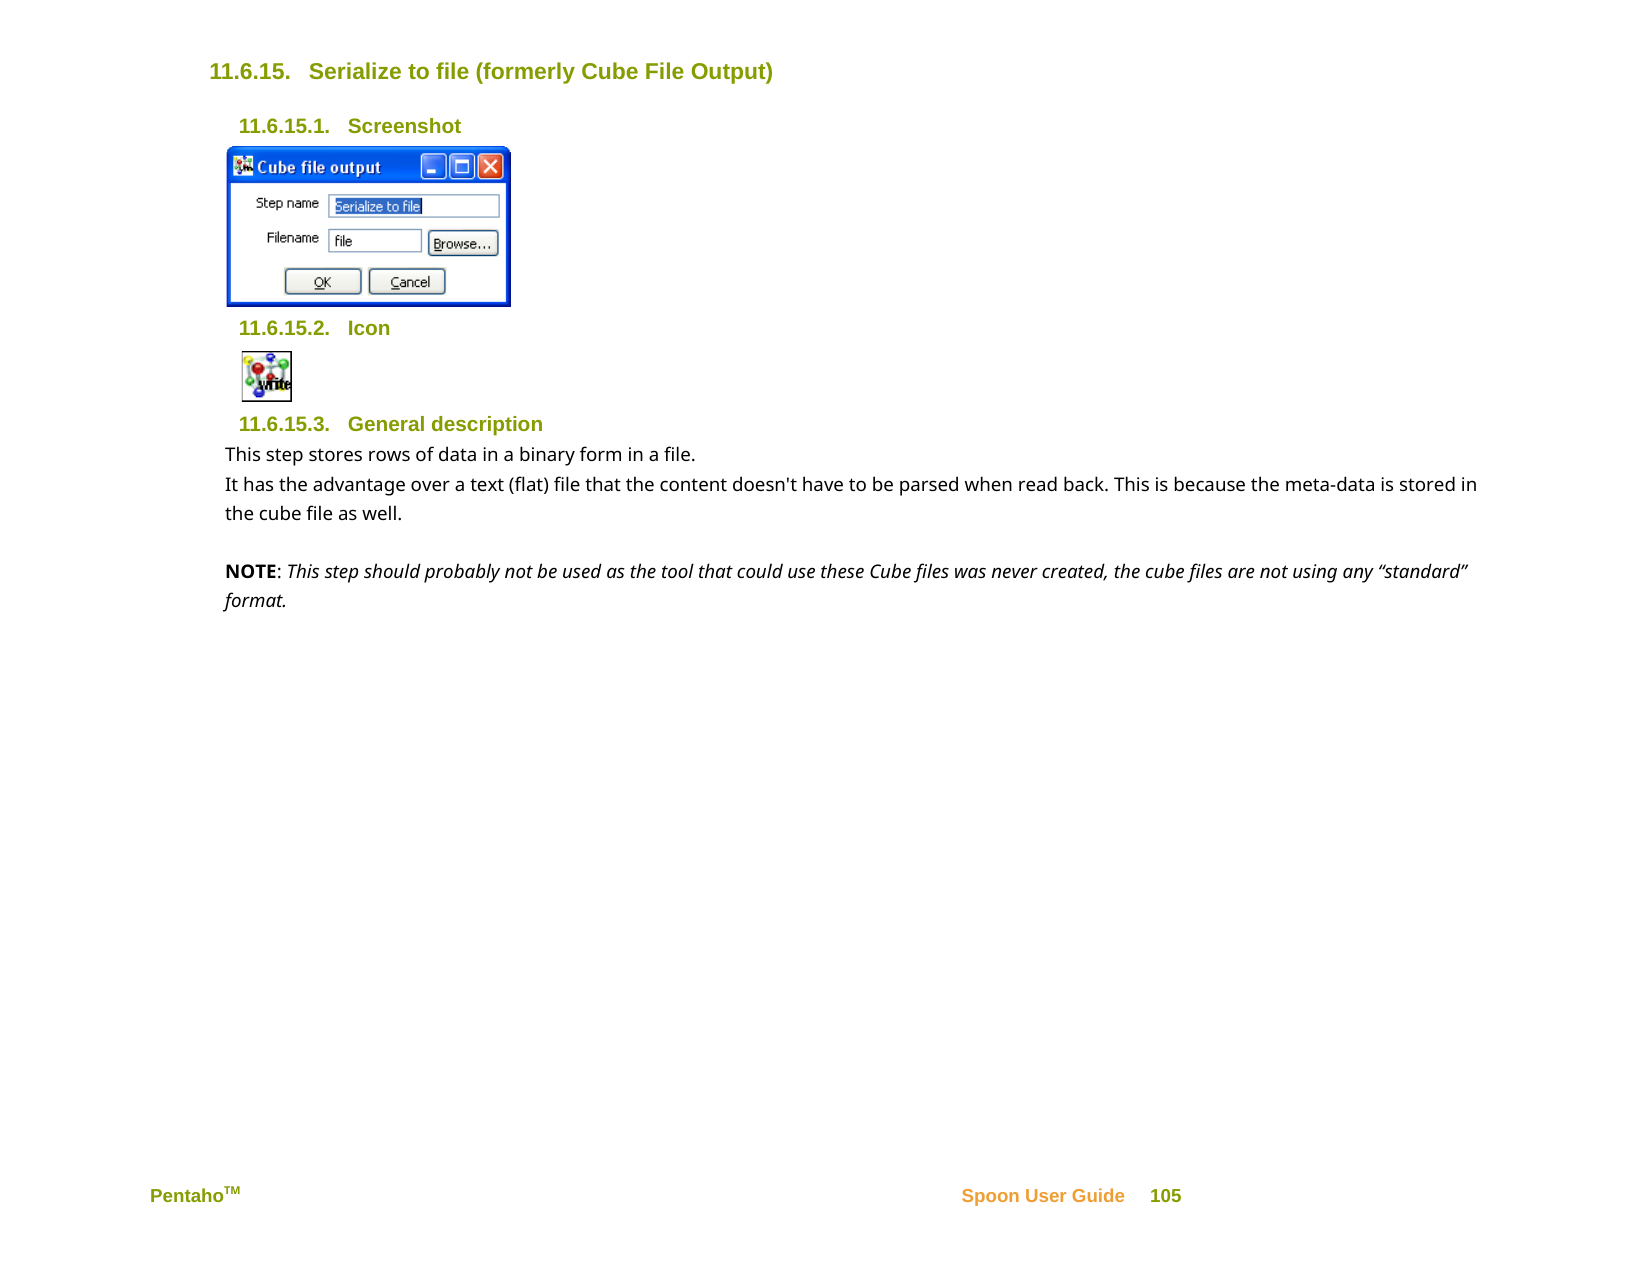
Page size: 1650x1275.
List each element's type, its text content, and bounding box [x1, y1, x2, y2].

text NOTE: This step should probably not be used as the tool that could use these Cube files was never created, the cube files are not using any “standard” format. [225, 555, 1500, 613]
subtitle Screenshot [239, 106, 1500, 141]
picture [241, 351, 292, 402]
text It has the advantage over a text (flat) file that the content doesn't have to be parsed when read back. This is because the meta-data is stored in the cube file as well. [225, 468, 1500, 526]
picture [226, 146, 511, 307]
subtitle General description [239, 350, 1500, 438]
text This step stores rows of data in a binary form in a file. [225, 438, 1500, 468]
subtitle Serialize to file (formerly Cube File Output) [209, 52, 1500, 87]
subtitle Icon [225, 307, 1500, 343]
